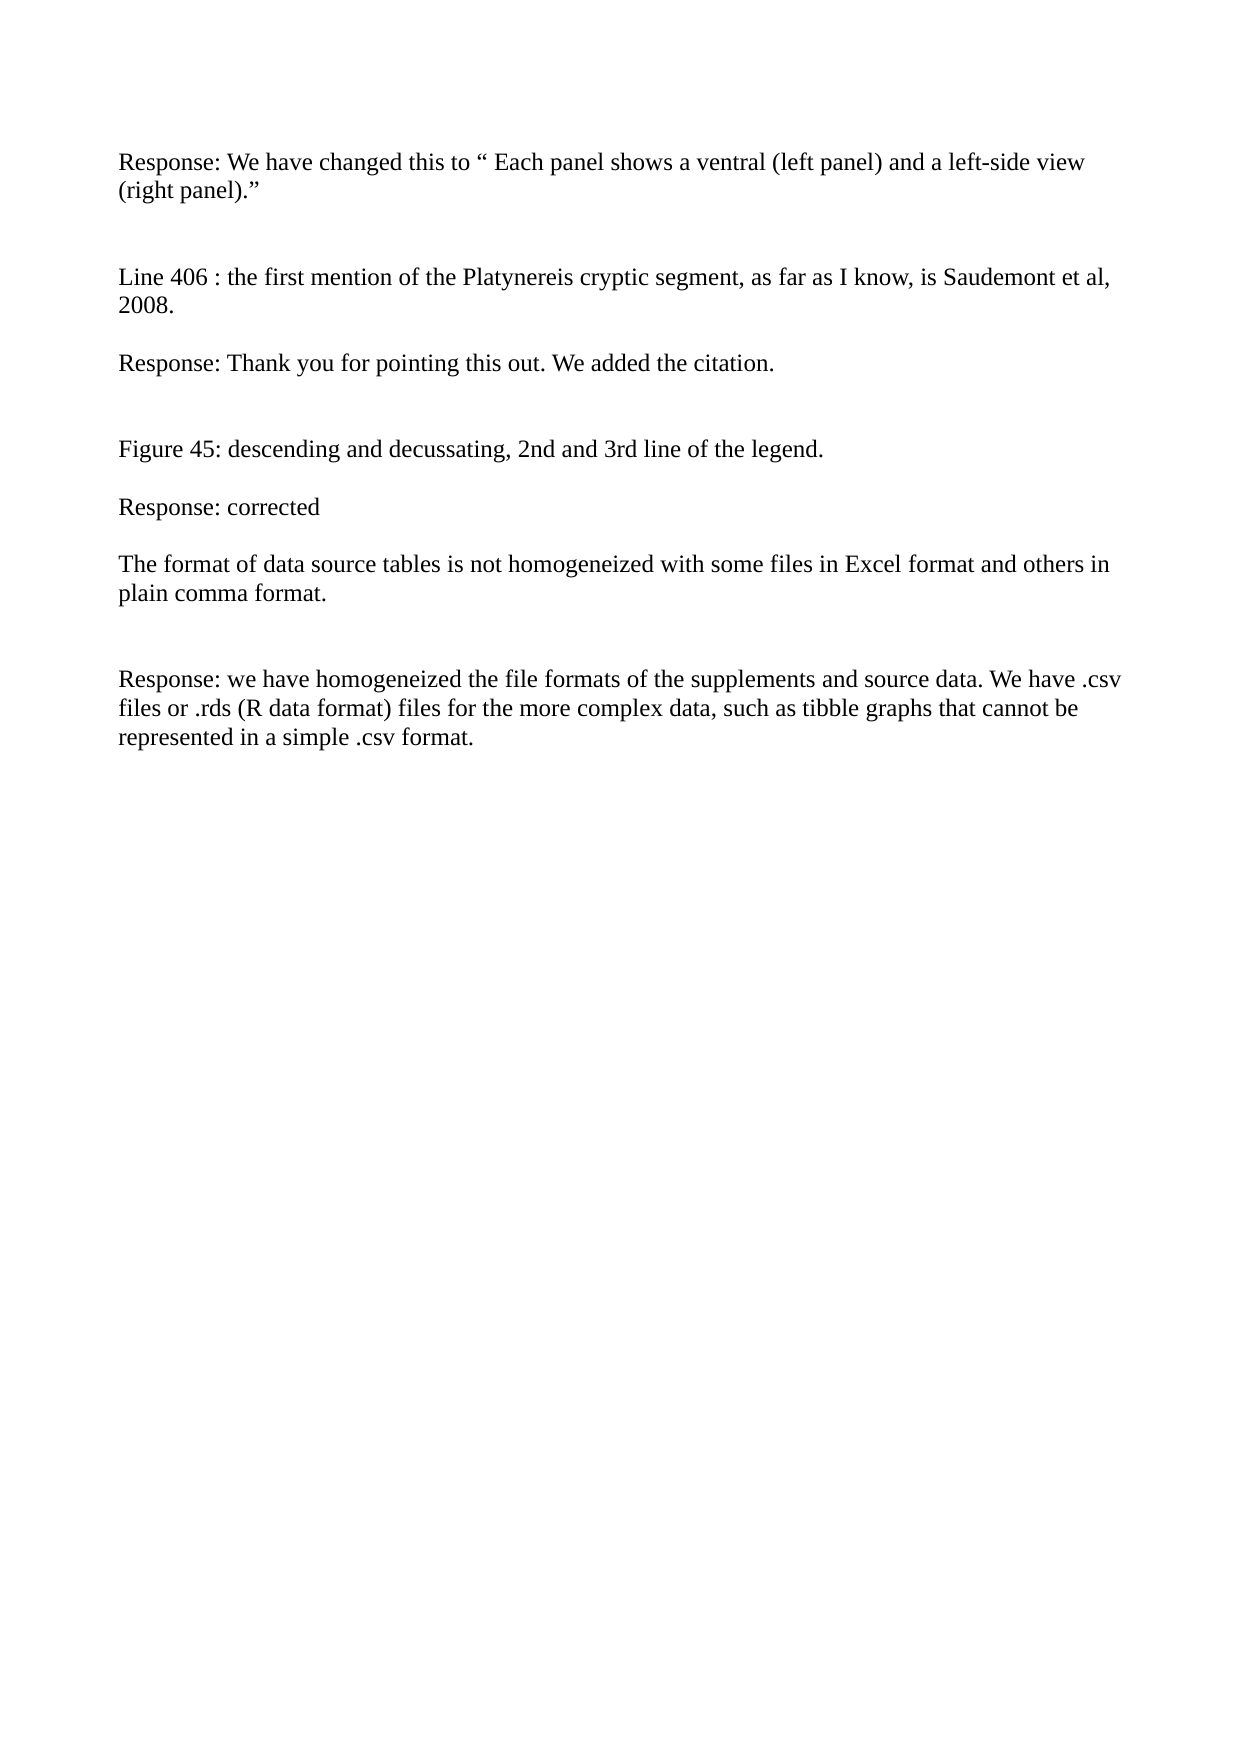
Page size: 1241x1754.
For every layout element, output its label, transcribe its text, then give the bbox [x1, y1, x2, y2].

text Response: we have homogeneized the file formats of the supplements and source data. We have .csv files or .rds (R data format) files for the more complex data, such as tibble graphs that cannot be represented in a simple .csv format. [118, 664, 1122, 751]
text Line 406 : the first mention of the Platynereis cryptic segment, as far as I know, is Saudemont et al, 2008. [118, 262, 1122, 348]
text Response: Thank you for pointing this out. We added the citation. [118, 348, 1122, 377]
text The format of data source tables is not homogeneized with some files in Excel format and others in plain comma format. [118, 521, 1122, 636]
text Figure 45: descending and decussating, 2nd and 3rd line of the legend. [118, 434, 1122, 492]
text Response: We have changed this to “ Each panel shows a ventral (left panel) and a left-side view (right panel).” [118, 147, 1122, 262]
text Response: corrected [118, 492, 1122, 521]
